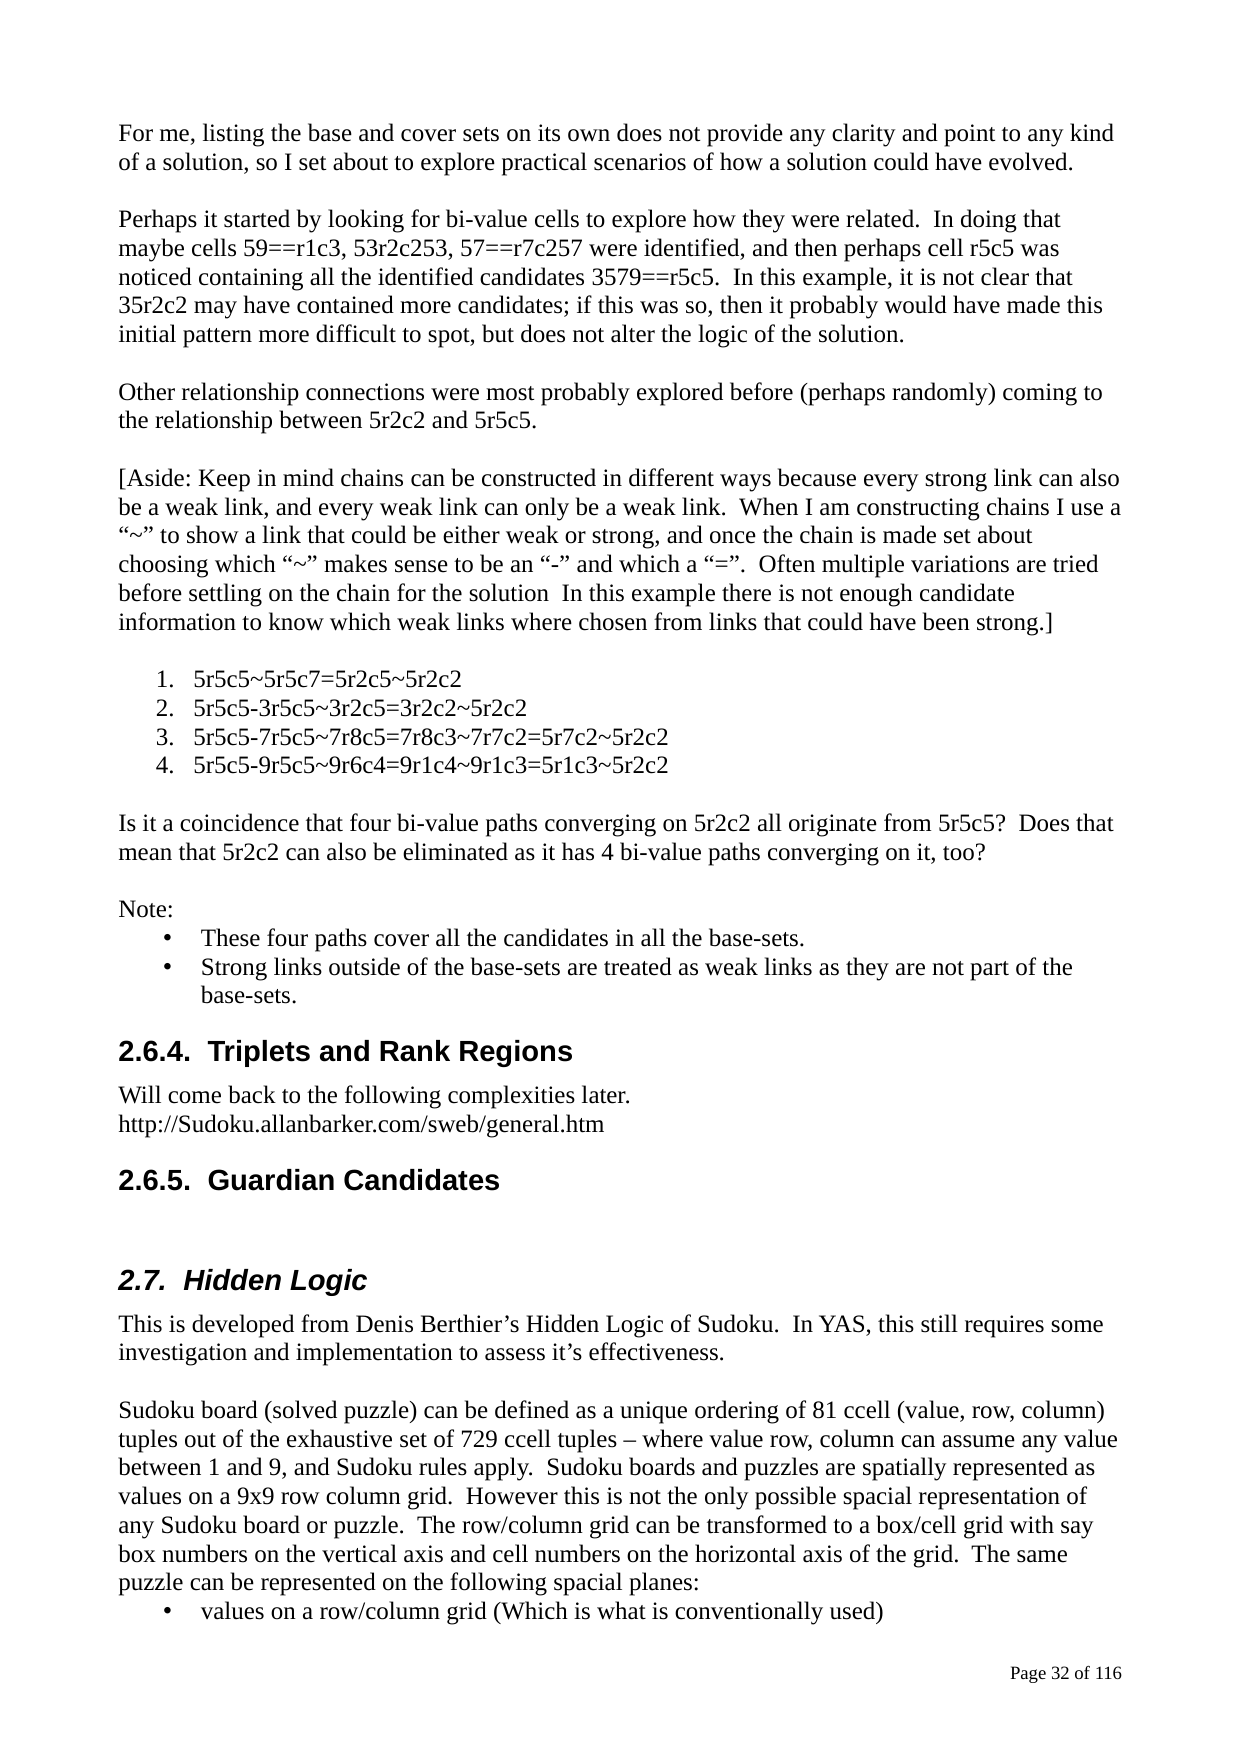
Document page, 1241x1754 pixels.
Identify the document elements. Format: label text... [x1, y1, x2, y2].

text For me, listing the base and cover sets on its own does not provide any clarity and point to any kind of a solution, so I set about to explore practical scenarios of how a solution could have evolved. [118, 118, 1122, 176]
text Will come back to the following complexities later. [118, 1080, 1122, 1109]
text [Aside: Keep in mind chains can be constructed in different ways because every strong link can also be a weak link, and every weak link can only be a weak link. When I am constructing chains I use a “~” to show a link that could be either weak or strong, and once the chain is made set about choosing which “~” makes sense to be an “-” and which a “=”. Often multiple variations are tried before settling on the chain for the solution In this example there is not enough candidate information to know which weak links where chosen from links that could have been strong.] [118, 463, 1122, 636]
list These four paths cover all the candidates in all the base-sets. [163, 923, 1122, 952]
text Note: [118, 894, 1122, 923]
list values on a row/column grid (Which is what is conventionally used) [163, 1596, 1122, 1625]
text Is it a coincidence that four bi-value paths converging on 5r2c2 all originate from 5r5c5? Does that mean that 5r2c2 can also be eliminated as it has 4 bi-value paths converging on it, too? [118, 808, 1122, 866]
text This is developed from Denis Berthier’s Hidden Logic of Sudoku. In YAS, this still requires some investigation and implementation to assess it’s effectiveness. [118, 1309, 1122, 1366]
list 5r5c5~5r5c7=5r2c5~5r2c2 [156, 664, 1122, 693]
text Other relationship connections were most probably explored before (perhaps randomly) coming to the relationship between 5r2c2 and 5r5c5. [118, 377, 1122, 434]
text Perhaps it started by looking for bi-value cells to explore how they were related. In doing that maybe cells 59==r1c3, 53r2c253, 57==r7c257 were identified, and then perhaps cell r5c5 was noticed containing all the identified candidates 3579==r5c5. In this example, it is not clear that 35r2c2 may have contained more candidates; if this was so, then it probably would have made this initial pattern more difficult to spot, but does not alter the logic of the solution. [118, 204, 1122, 348]
list 5r5c5-7r5c5~7r8c5=7r8c3~7r7c2=5r7c2~5r2c2 [156, 722, 1122, 751]
list 5r5c5-9r5c5~9r6c4=9r1c4~9r1c3=5r1c3~5r2c2 [156, 751, 1122, 779]
subtitle Triplets and Rank Regions [118, 1034, 1122, 1068]
subtitle Guardian Candidates [118, 1163, 1122, 1196]
list 5r5c5-3r5c5~3r2c5=3r2c2~5r2c2 [156, 693, 1122, 722]
list Strong links outside of the base-sets are treated as weak links as they are not part of the base-sets. [163, 952, 1122, 1009]
subtitle Hidden Logic [118, 1263, 1122, 1296]
text http://Sudoku.allanbarker.com/sweb/general.htm [118, 1109, 1122, 1138]
text Sudoku board (solved puzzle) can be defined as a unique ordering of 81 ccell (value, row, column) tuples out of the exhaustive set of 729 ccell tuples – where value row, column can assume any value between 1 and 9, and Sudoku rules apply. Sudoku boards and puzzles are spatially represented as values on a 9x9 row column grid. However this is not the only possible spacial representation of any Sudoku board or puzzle. The row/column grid can be transformed to a box/cell grid with say box numbers on the vertical axis and cell numbers on the horizontal axis of the grid. The same puzzle can be represented on the following spacial planes: [118, 1395, 1122, 1596]
